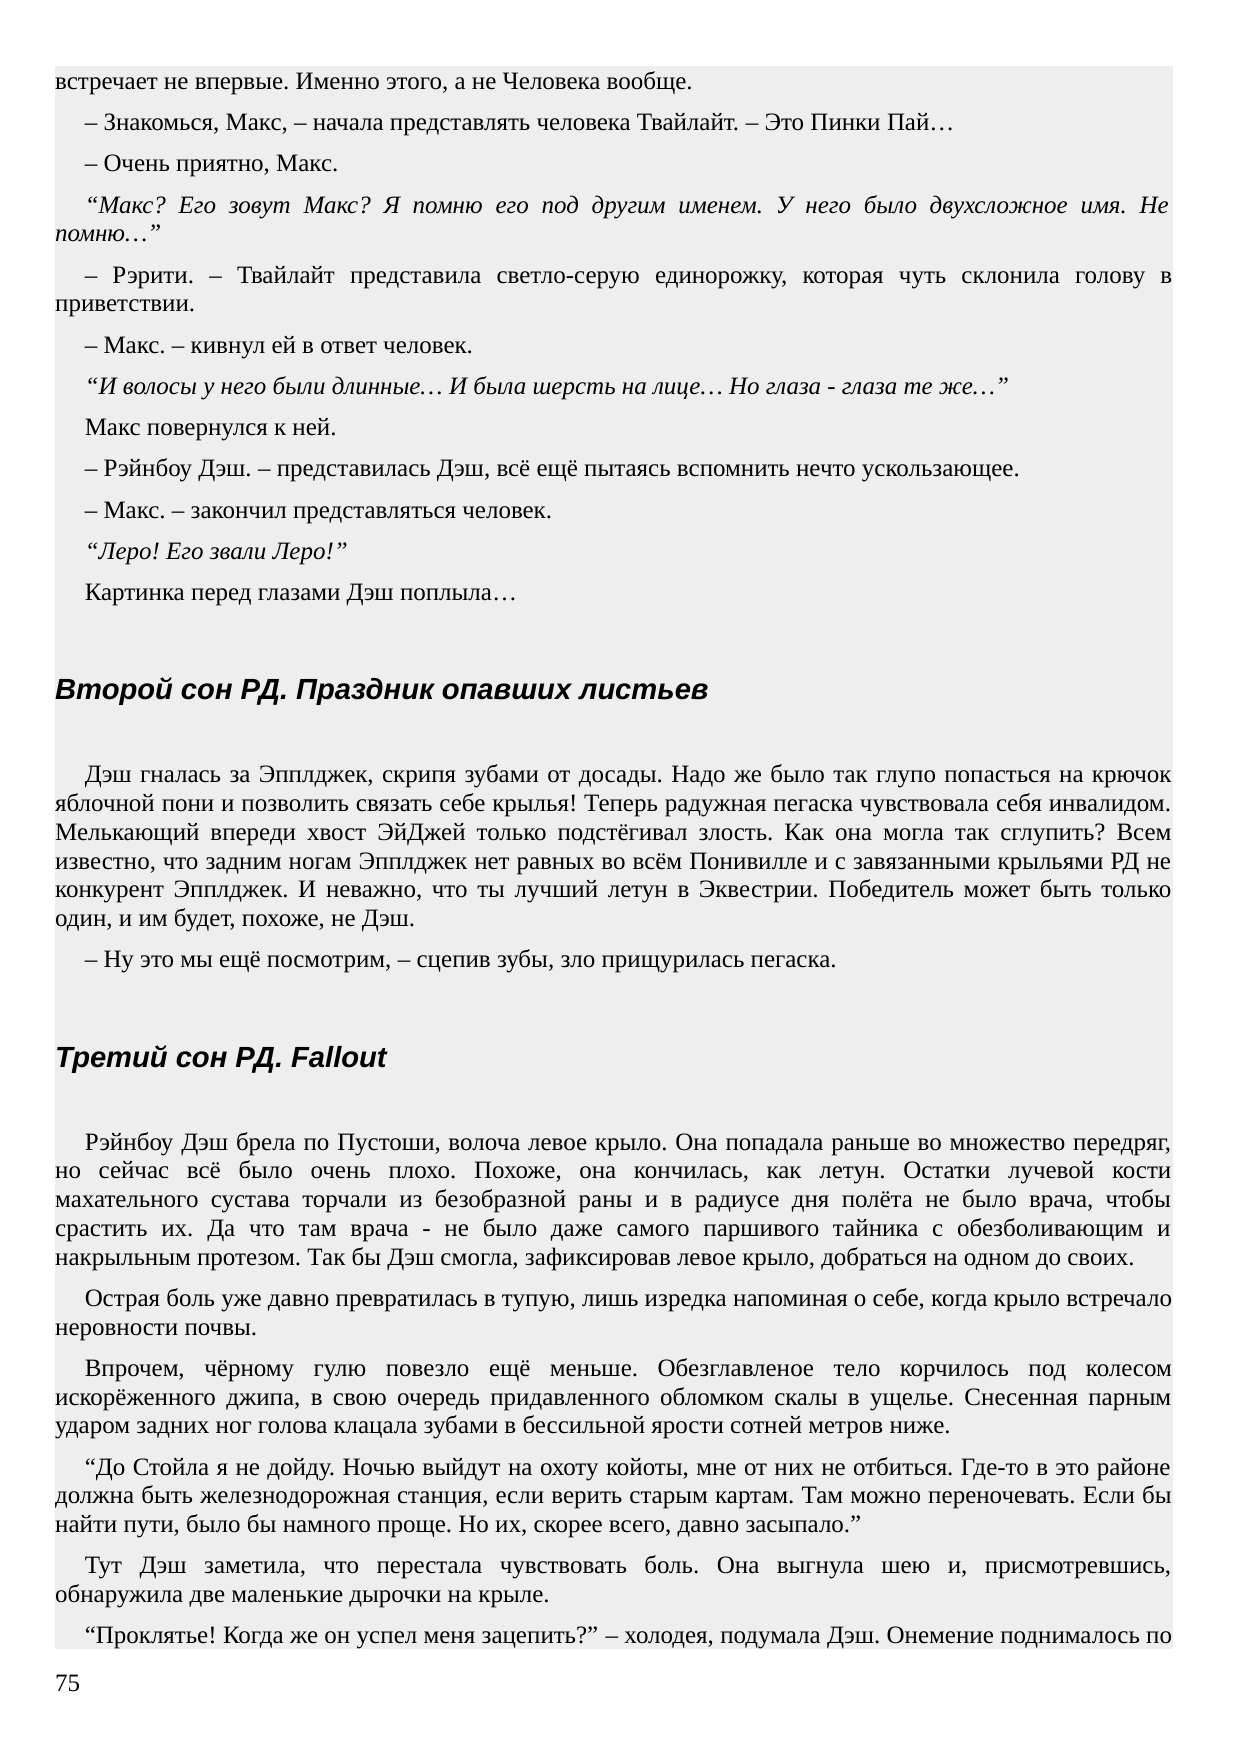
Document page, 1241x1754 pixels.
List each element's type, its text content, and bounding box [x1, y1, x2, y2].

text Острая боль уже давно превратилась в тупую, лишь изредка напоминая о себе, когда крыло встречало неровности почвы. [55, 1283, 1173, 1341]
text Тут Дэш заметила, что перестала чувствовать боль. Она выгнула шею и, присмотревшись, обнаружила две маленькие дырочки на крыле. [55, 1551, 1173, 1608]
subtitle Второй сон РД. Праздник опавших листьев [55, 672, 1173, 706]
text – Очень приятно, Макс. [55, 148, 1173, 177]
text “До Стойла я не дойду. Ночью выйдут на охоту койоты, мне от них не отбиться. Где-то в это районе должна быть железнодорожная станция, если верить старым картам. Там можно переночевать. Если бы найти пути, было бы намного проще. Но их, скорее всего, давно засыпало.” [55, 1452, 1173, 1538]
text – Знакомься, Макс, – начала представлять человека Твайлайт. – Это Пинки Пай… [55, 107, 1173, 136]
text встречает не впервые. Именно этого, а не Человека вообще. [55, 66, 1173, 95]
text – Макс. – кивнул ей в ответ человек. [55, 330, 1173, 358]
text – Рэйнбоу Дэш. – представилась Дэш, всё ещё пытаясь вспомнить нечто ускользающее. [55, 453, 1173, 482]
text Впрочем, чёрному гулю повезло ещё меньше. Обезглавленое тело корчилось под колесом искорёженного джипа, в свою очередь придавленного обломком скалы в ущелье. Снесенная парным ударом задних ног голова клацала зубами в бессильной ярости сотней метров ниже. [55, 1353, 1173, 1439]
text – Рэрити. – Твайлайт представила светло-серую единорожку, которая чуть склонила голову в приветствии. [55, 260, 1173, 317]
text Рэйнбоу Дэш брела по Пустоши, волоча левое крыло. Она попадала раньше во множество передряг, но сейчас всё было очень плохо. Похоже, она кончилась, как летун. Остатки лучевой кости махательного сустава торчали из безобразной раны и в радиусе дня полёта не было врача, чтобы срастить их. Да что там врача - не было даже самого паршивого тайника с обезболивающим и накрыльным протезом. Так бы Дэш смогла, зафиксировав левое крыло, добраться на одном до своих. [55, 1127, 1173, 1271]
text “И волосы у него были длинные… И была шерсть на лице… Но глаза - глаза те же…” [55, 371, 1173, 400]
text – Ну это мы ещё посмотрим, – сцепив зубы, зло прищурилась пегаска. [55, 944, 1173, 973]
text Макс повернулся к ней. [55, 412, 1173, 441]
text “Проклятье! Когда же он успел меня зацепить?” – холодея, подумала Дэш. Онемение поднималось по [55, 1621, 1173, 1649]
text Картинка перед глазами Дэш поплыла… [55, 577, 1173, 606]
text “Леро! Его звали Леро!” [55, 536, 1173, 565]
text – Макс. – закончил представляться человек. [55, 495, 1173, 523]
text Дэш гналась за Эпплджек, скрипя зубами от досады. Надо же было так глупо попасться на крючок яблочной пони и позволить связать себе крылья! Теперь радужная пегаска чувствовала себя инвалидом. Мелькающий впереди хвост ЭйДжей только подстёгивал злость. Как она могла так сглупить? Всем известно, что задним ногам Эпплджек нет равных во всём Понивилле и с завязанными крыльями РД не конкурент Эпплджек. И неважно, что ты лучший летун в Эквестрии. Победитель может быть только один, и им будет, похоже, не Дэш. [55, 759, 1173, 932]
text “Макс? Его зовут Макс? Я помню его под другим именем. У него было двухсложное имя. Не помню…” [55, 190, 1173, 247]
subtitle Третий сон РД. Fallout [55, 1039, 1173, 1073]
